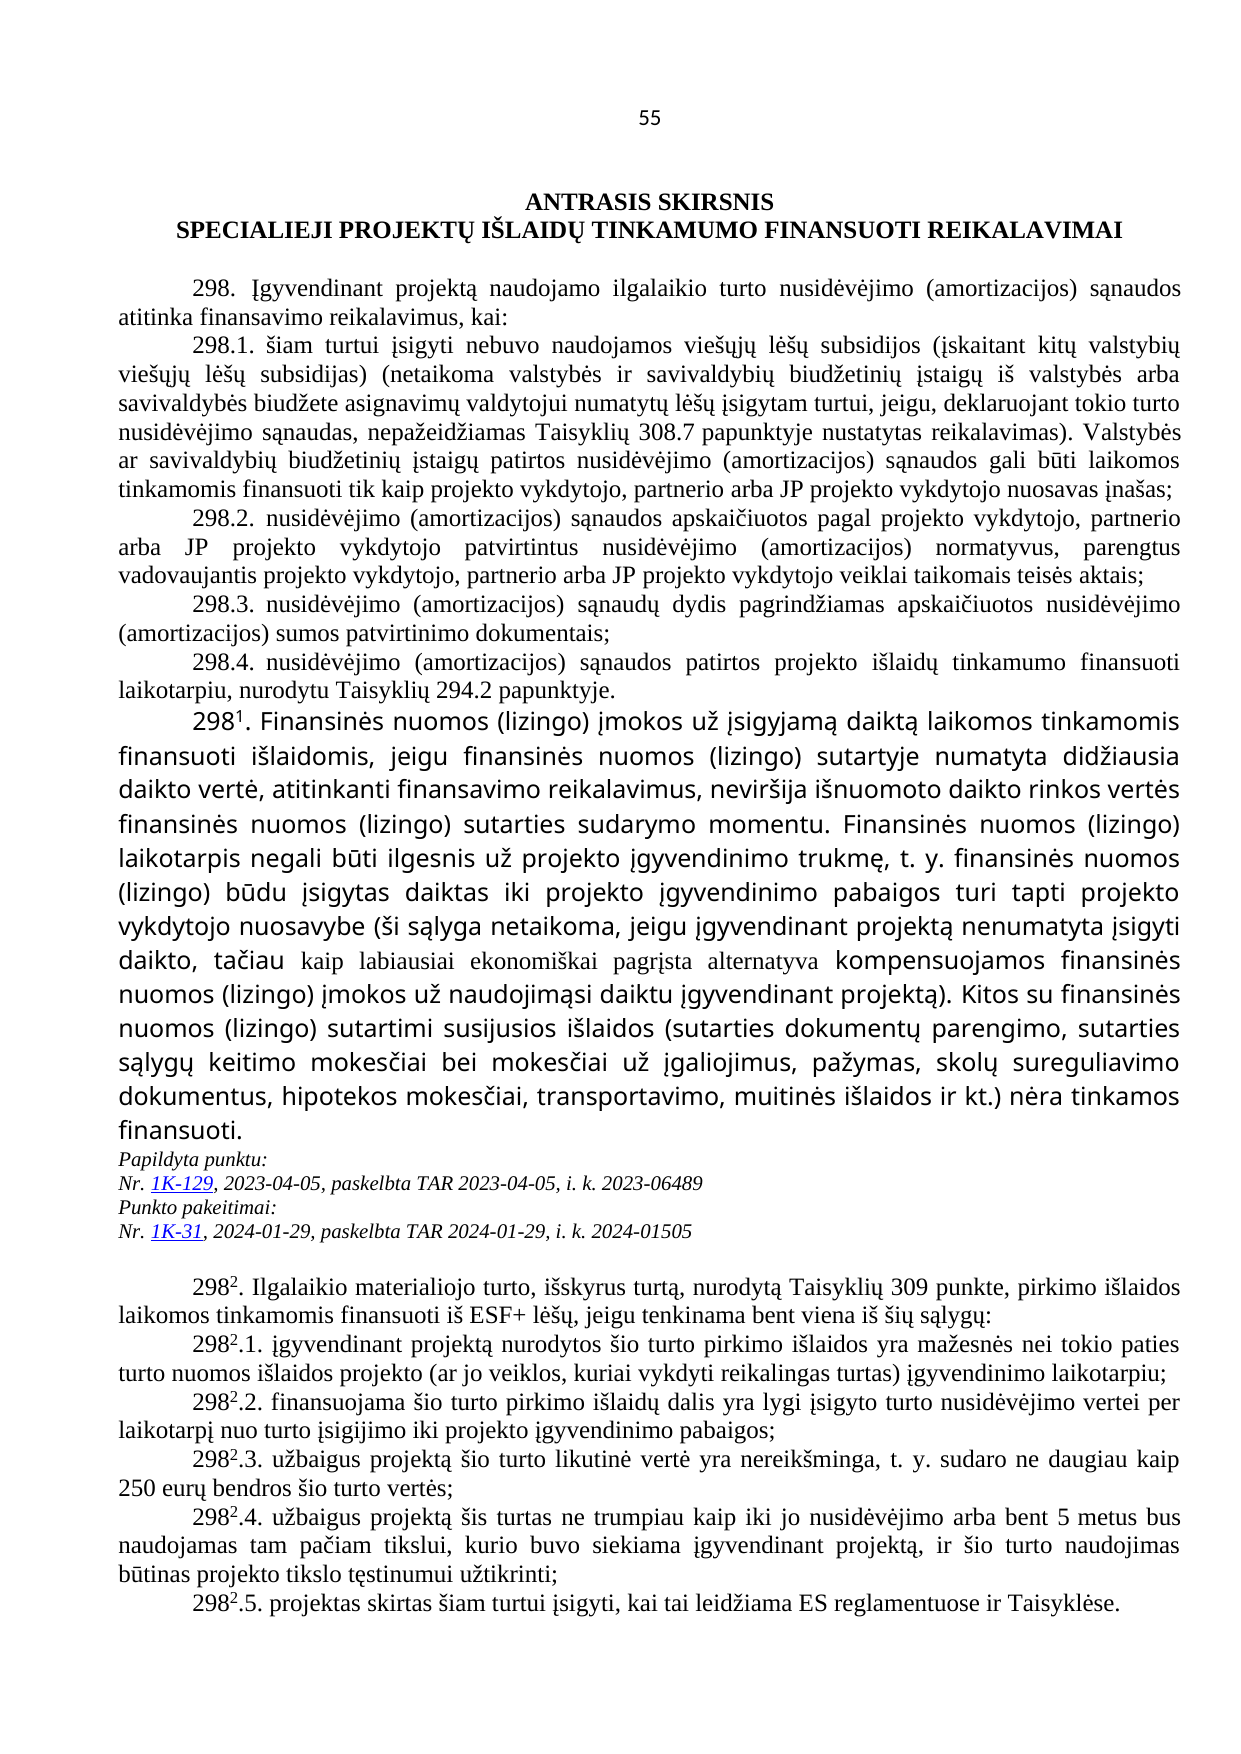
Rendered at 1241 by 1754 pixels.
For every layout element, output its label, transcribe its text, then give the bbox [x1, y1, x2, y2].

text Nr. 1K-31, 2024-01-29, paskelbta TAR 2024-01-29, i. k. 2024-01505 [118, 1219, 1181, 1243]
text Punkto pakeitimai: [118, 1195, 1181, 1219]
text 2981. Finansinės nuomos (lizingo) įmokos už įsigyjamą daiktą laikomos tinkamomis finansuoti išlaidomis, jeigu finansinės nuomos (lizingo) sutartyje numatyta didžiausia daikto vertė, atitinkanti finansavimo reikalavimus, neviršija išnuomoto daikto rinkos vertės finansinės nuomos (lizingo) sutarties sudarymo momentu. Finansinės nuomos (lizingo) laikotarpis negali būti ilgesnis už projekto įgyvendinimo trukmę, t. y. finansinės nuomos (lizingo) būdu įsigytas daiktas iki projekto įgyvendinimo pabaigos turi tapti projekto vykdytojo nuosavybe (ši sąlyga netaikoma, jeigu įgyvendinant projektą nenumatyta įsigyti daikto, tačiau kaip labiausiai ekonomiškai pagrįsta alternatyva kompensuojamos finansinės nuomos (lizingo) įmokos už naudojimąsi daiktu įgyvendinant projektą). Kitos su finansinės nuomos (lizingo) sutartimi susijusios išlaidos (sutarties dokumentų parengimo, sutarties sąlygų keitimo mokesčiai bei mokesčiai už įgaliojimus, pažymas, skolų sureguliavimo dokumentus, hipotekos mokesčiai, transportavimo, muitinės išlaidos ir kt.) nėra tinkamos finansuoti. [118, 704, 1181, 1147]
subtitle SPECIALIEJI PROJEKTŲ IŠLAIDŲ TINKAMUMO FINANSUOTI REIKALAVIMAI [118, 215, 1181, 244]
text 298.1. šiam turtui įsigyti nebuvo naudojamos viešųjų lėšų subsidijos (įskaitant kitų valstybių viešųjų lėšų subsidijas) (netaikoma valstybės ir savivaldybių biudžetinių įstaigų iš valstybės arba savivaldybės biudžete asignavimų valdytojui numatytų lėšų įsigytam turtui, jeigu, deklaruojant tokio turto nusidėvėjimo sąnaudas, nepažeidžiamas Taisyklių 308.7 papunktyje nustatytas reikalavimas). Valstybės ar savivaldybių biudžetinių įstaigų patirtos nusidėvėjimo (amortizacijos) sąnaudos gali būti laikomos tinkamomis finansuoti tik kaip projekto vykdytojo, partnerio arba JP projekto vykdytojo nuosavas įnašas; [118, 330, 1181, 503]
text Nr. 1K-129, 2023-04-05, paskelbta TAR 2023-04-05, i. k. 2023-06489 [118, 1171, 1181, 1195]
text 298.2. nusidėvėjimo (amortizacijos) sąnaudos apskaičiuotos pagal projekto vykdytojo, partnerio arba JP projekto vykdytojo patvirtintus nusidėvėjimo (amortizacijos) normatyvus, parengtus vadovaujantis projekto vykdytojo, partnerio arba JP projekto vykdytojo veiklai taikomais teisės aktais; [118, 503, 1181, 589]
text 2982.3. užbaigus projektą šio turto likutinė vertė yra nereikšminga, t. y. sudaro ne daugiau kaip 250 eurų bendros šio turto vertės; [118, 1444, 1181, 1502]
text 2982.2. finansuojama šio turto pirkimo išlaidų dalis yra lygi įsigyto turto nusidėvėjimo vertei per laikotarpį nuo turto įsigijimo iki projekto įgyvendinimo pabaigos; [118, 1387, 1181, 1444]
text 298. Įgyvendinant projektą naudojamo ilgalaikio turto nusidėvėjimo (amortizacijos) sąnaudos atitinka finansavimo reikalavimus, kai: [118, 273, 1181, 330]
text Papildyta punktu: [118, 1147, 1181, 1171]
subtitle ANTRASIS SKIRSNIS [118, 187, 1181, 215]
text 2982. Ilgalaikio materialiojo turto, išskyrus turtą, nurodytą Taisyklių 309 punkte, pirkimo išlaidos laikomos tinkamomis finansuoti iš ESF+ lėšų, jeigu tenkinama bent viena iš šių sąlygų: [118, 1272, 1181, 1329]
text 2982.5. projektas skirtas šiam turtui įsigyti, kai tai leidžiama ES reglamentuose ir Taisyklėse. [118, 1588, 1181, 1617]
text 298.4. nusidėvėjimo (amortizacijos) sąnaudos patirtos projekto išlaidų tinkamumo finansuoti laikotarpiu, nurodytu Taisyklių 294.2 papunktyje. [118, 647, 1181, 704]
text 2982.4. užbaigus projektą šis turtas ne trumpiau kaip iki jo nusidėvėjimo arba bent 5 metus bus naudojamas tam pačiam tikslui, kurio buvo siekiama įgyvendinant projektą, ir šio turto naudojimas būtinas projekto tikslo tęstinumui užtikrinti; [118, 1502, 1181, 1588]
text 2982.1. įgyvendinant projektą nurodytos šio turto pirkimo išlaidos yra mažesnės nei tokio paties turto nuomos išlaidos projekto (ar jo veiklos, kuriai vykdyti reikalingas turtas) įgyvendinimo laikotarpiu; [118, 1329, 1181, 1387]
text 298.3. nusidėvėjimo (amortizacijos) sąnaudų dydis pagrindžiamas apskaičiuotos nusidėvėjimo (amortizacijos) sumos patvirtinimo dokumentais; [118, 589, 1181, 647]
